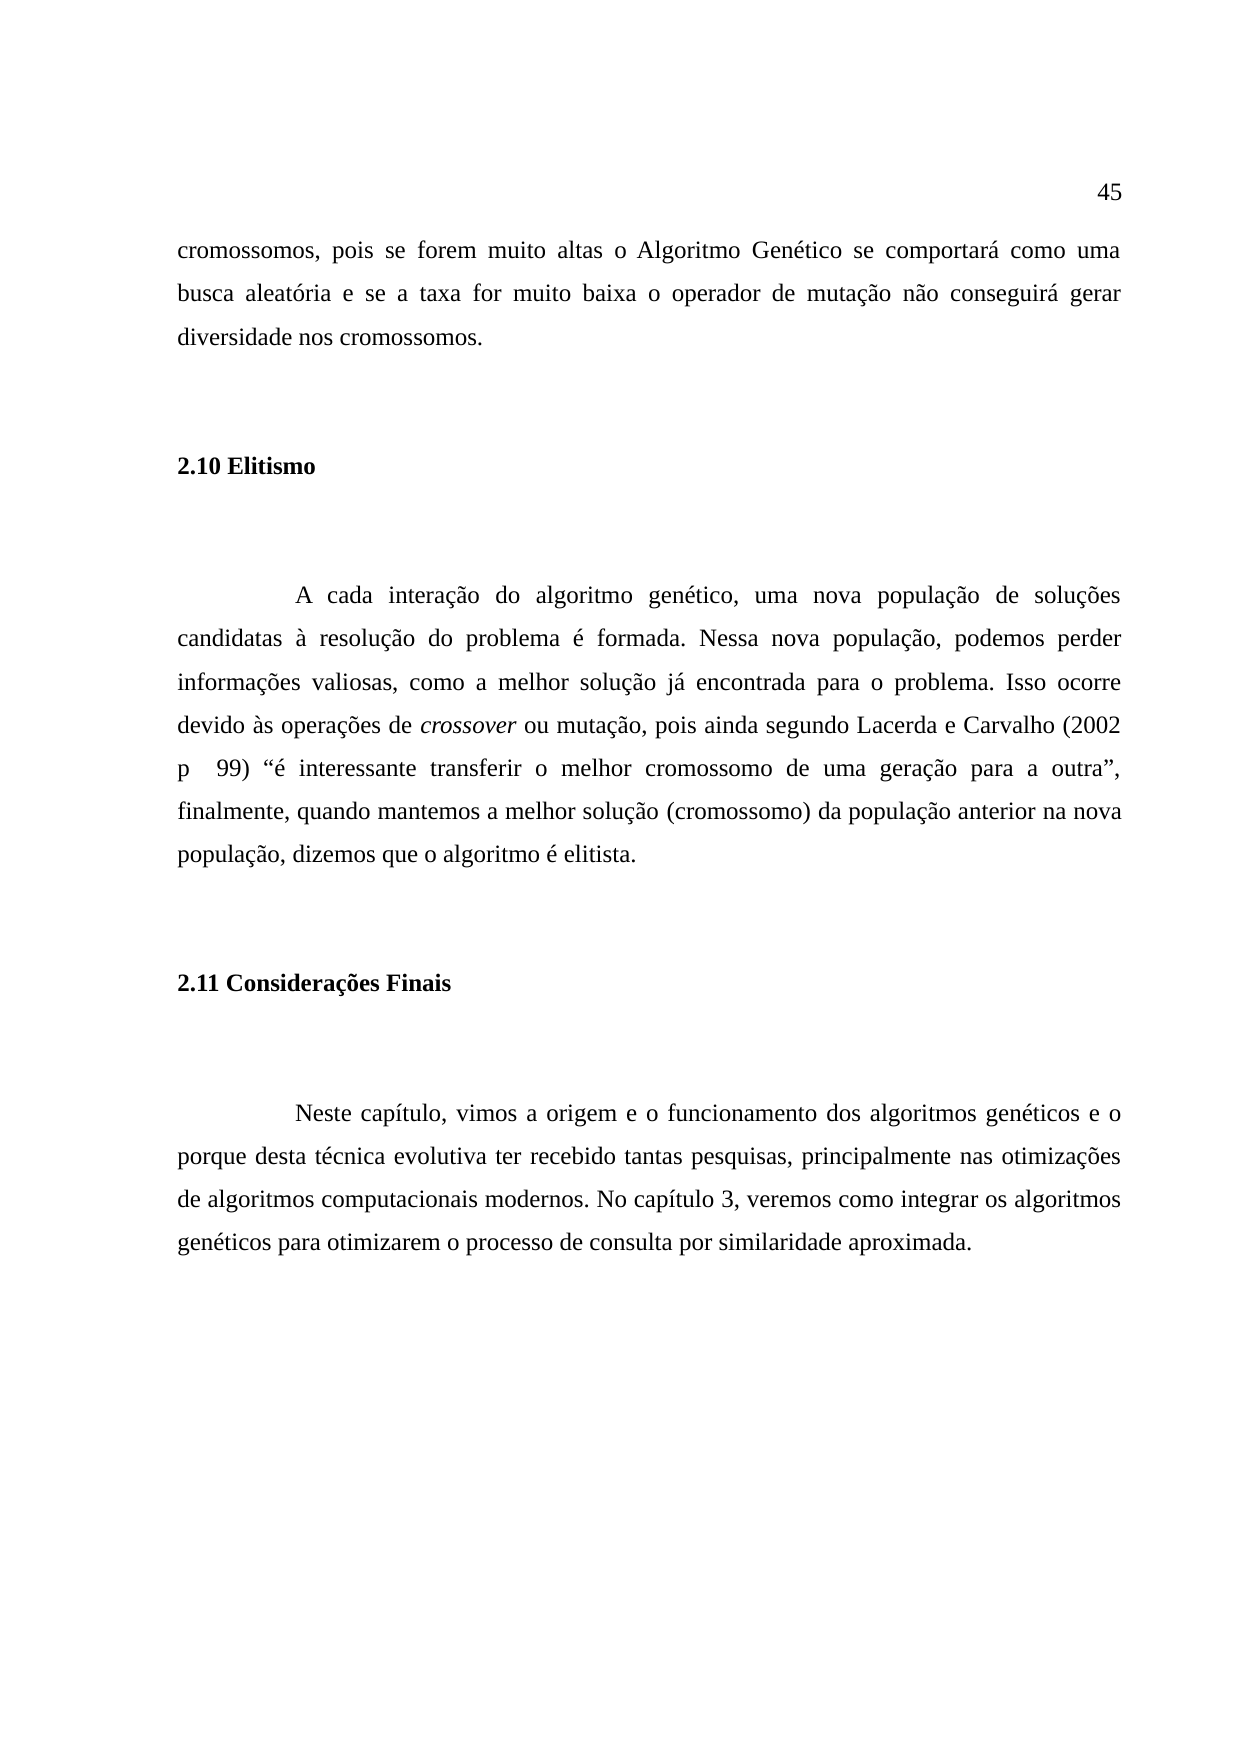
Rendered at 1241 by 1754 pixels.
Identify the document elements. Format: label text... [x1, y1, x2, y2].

text A cada interação do algoritmo genético, uma nova população de soluções candidatas à resolução do problema é formada. Nessa nova população, podemos perder informações valiosas, como a melhor solução já encontrada para o problema. Isso ocorre devido às operações de crossover ou mutação, pois ainda segundo Lacerda e Carvalho (2002 p 99) “é interessante transferir o melhor cromossomo de uma geração para a outra”, finalmente, quando mantemos a melhor solução (cromossomo) da população anterior na nova população, dizemos que o algoritmo é elitista. [177, 580, 1122, 868]
text cromossomos, pois se forem muito altas o Algoritmo Genético se comportará como uma busca aleatória e se a taxa for muito baixa o operador de mutação não conseguirá gerar diversidade nos cromossomos. [177, 235, 1122, 350]
text Neste capítulo, vimos a origem e o funcionamento dos algoritmos genéticos e o porque desta técnica evolutiva ter recebido tantas pesquisas, principalmente nas otimizações de algoritmos computacionais modernos. No capítulo 3, veremos como integrar os algoritmos genéticos para otimizarem o processo de consulta por similaridade aproximada. [177, 1098, 1122, 1256]
text 2.11 Considerações Finais [177, 968, 1122, 997]
text 2.10 Elitismo [177, 451, 1122, 480]
